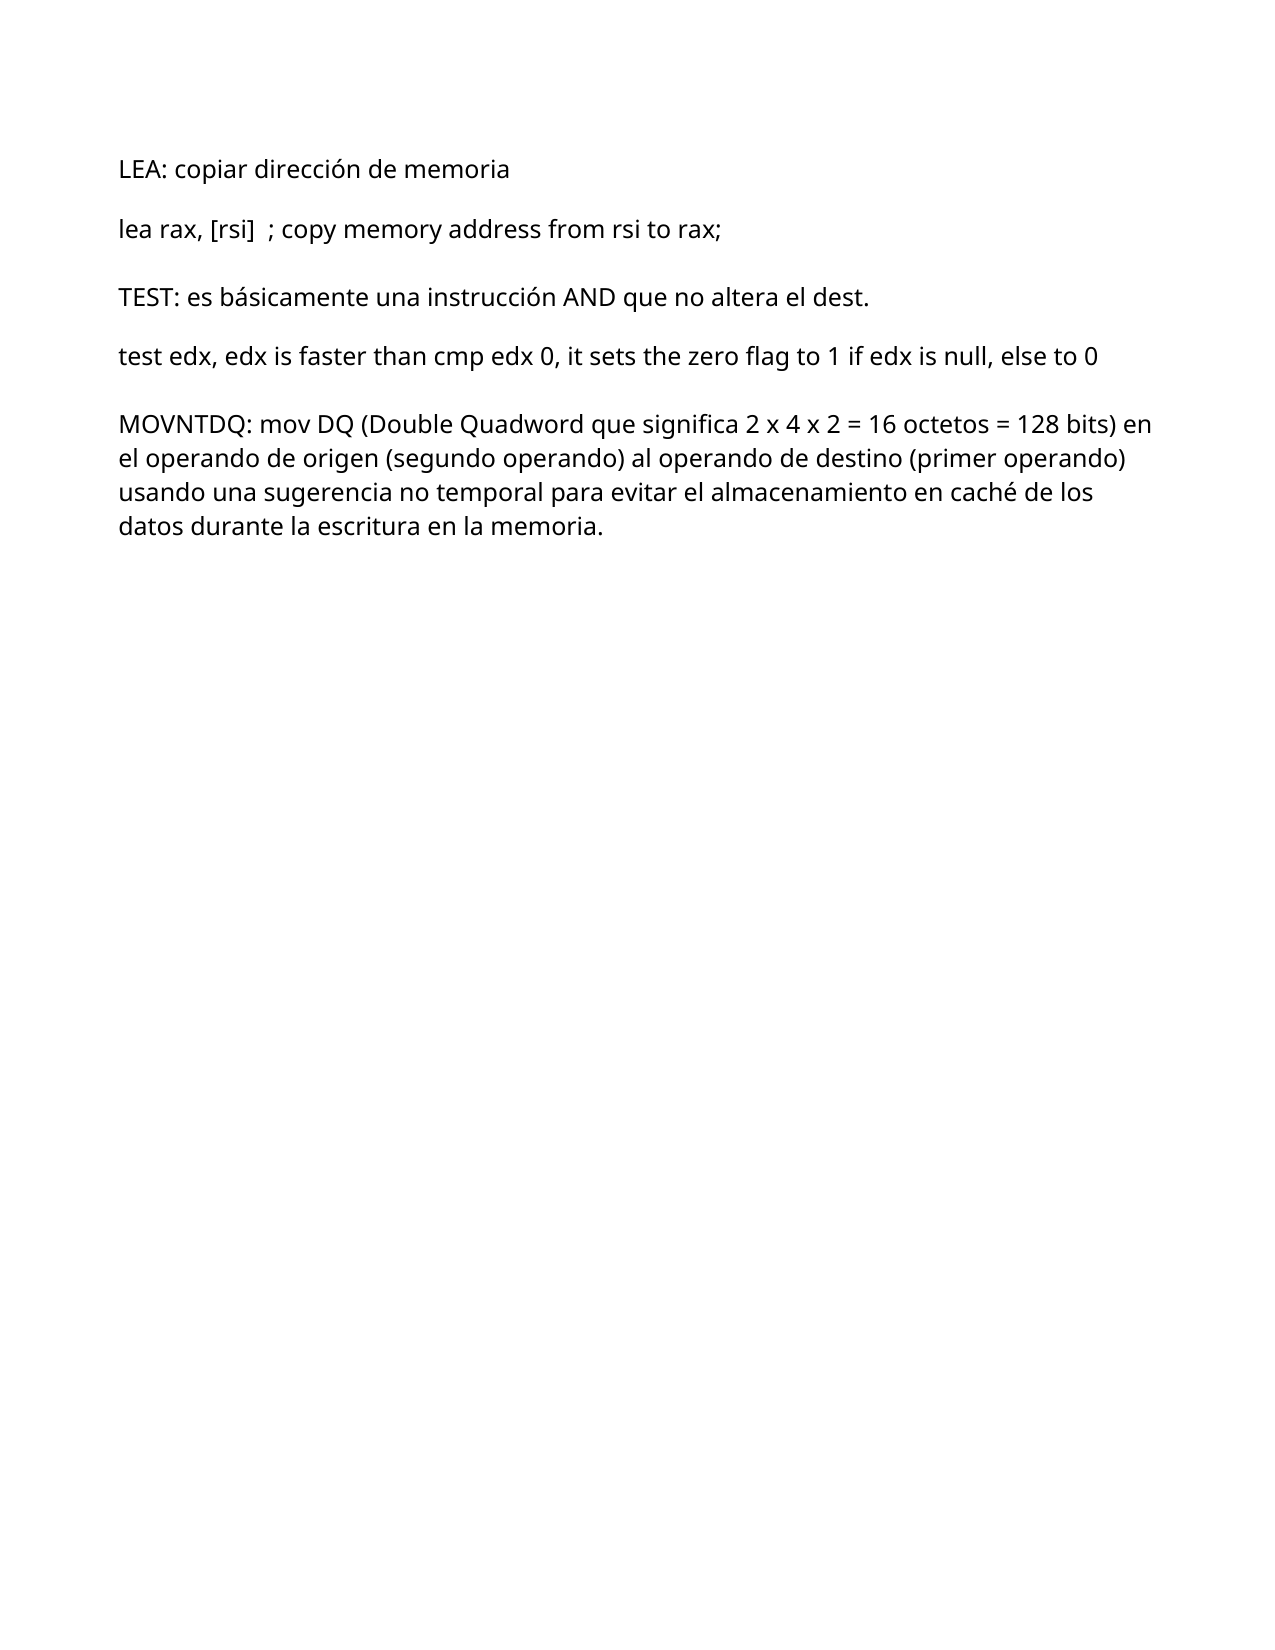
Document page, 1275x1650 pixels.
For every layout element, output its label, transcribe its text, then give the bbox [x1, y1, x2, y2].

text TEST: es básicamente una instrucción AND que no altera el dest. [118, 279, 1157, 313]
text test edx, edx is faster than cmp edx 0, it sets the zero flag to 1 if edx is null, else to 0 [118, 338, 1157, 372]
text MOVNTDQ: mov DQ (Double Quadword que significa 2 x 4 x 2 = 16 octetos = 128 bits) en el operando de origen (segundo operando) al operando de destino (primer operando) usando una sugerencia no temporal para evitar el almacenamiento en caché de los datos durante la escritura en la memoria. [118, 407, 1157, 543]
text LEA: copiar dirección de memoria [118, 152, 1157, 186]
text lea rax, [rsi] ; copy memory address from rsi to rax; [118, 211, 1157, 245]
